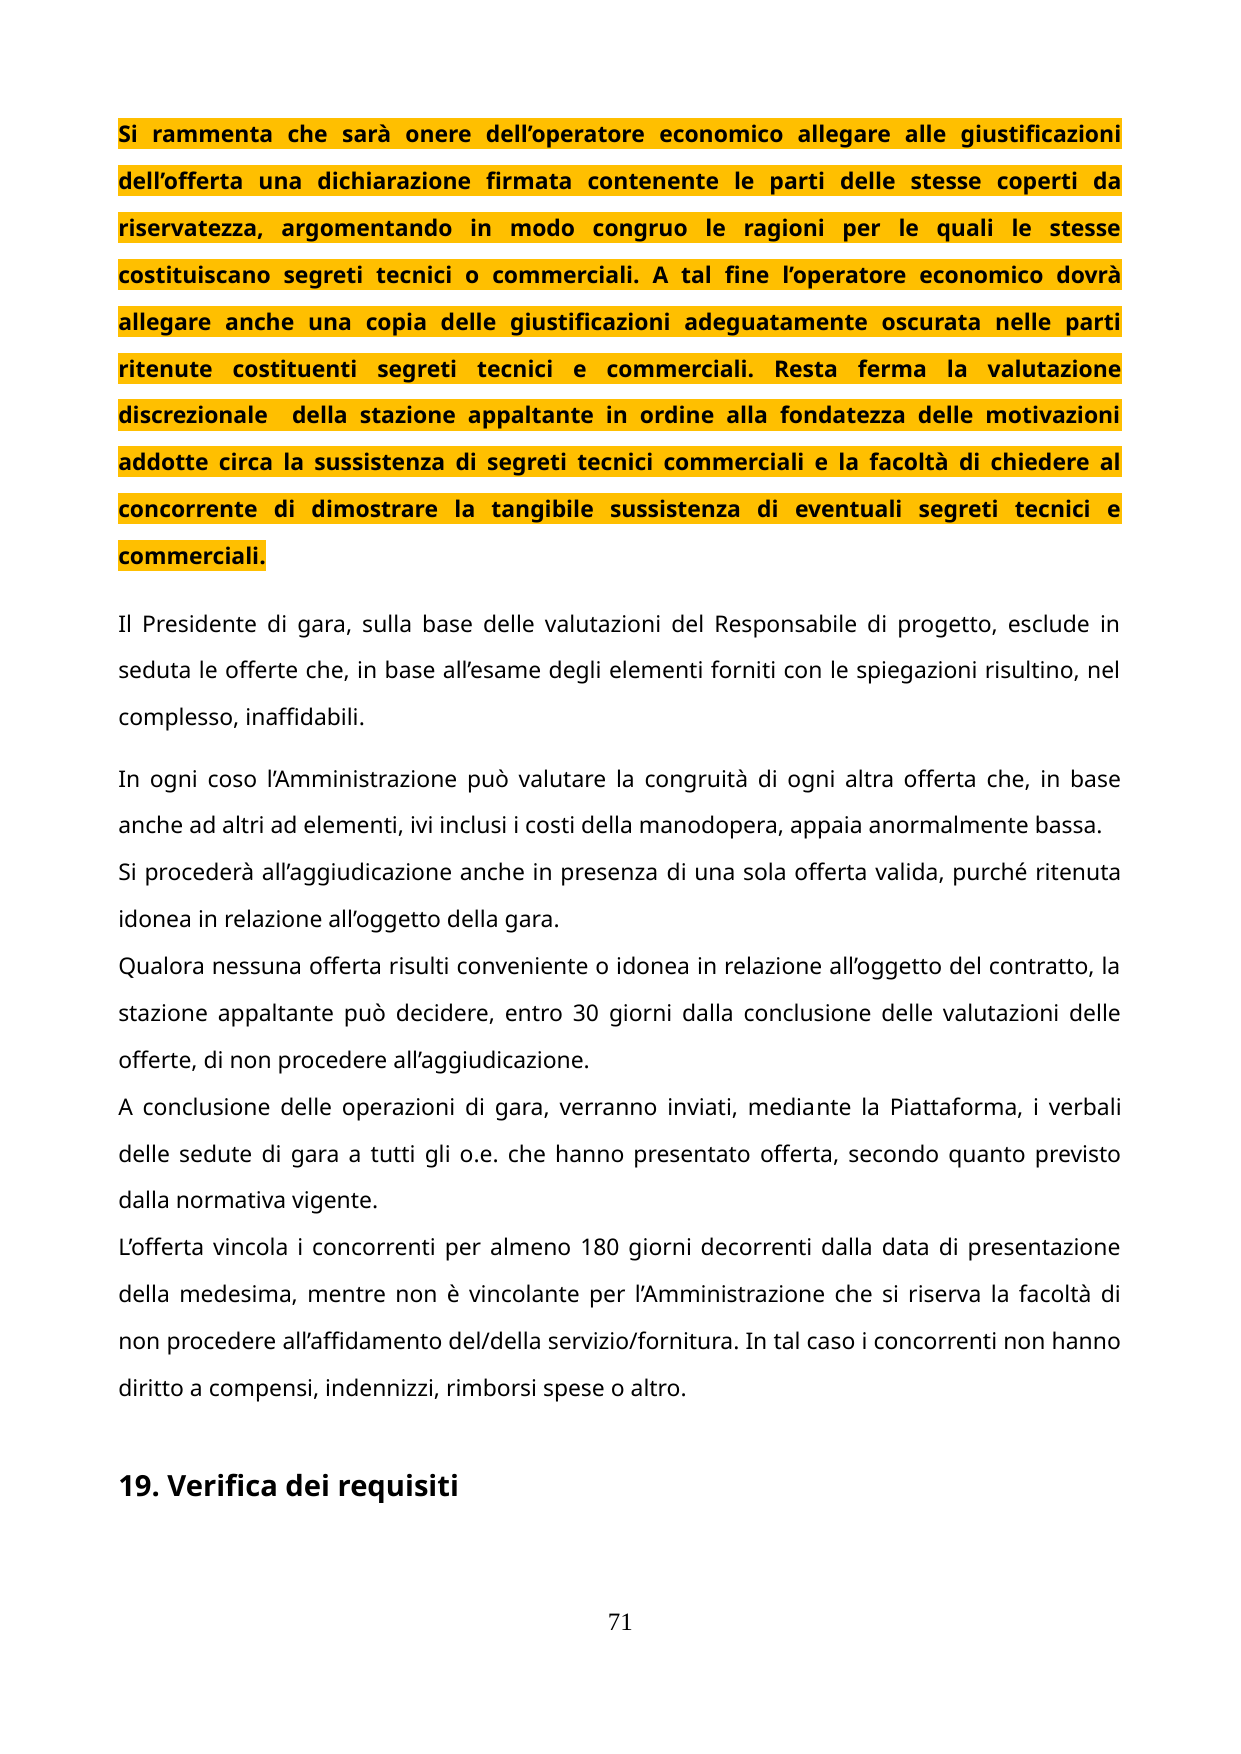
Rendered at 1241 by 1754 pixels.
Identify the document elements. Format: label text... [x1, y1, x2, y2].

text 19. Verifica dei requisiti [118, 1466, 1122, 1505]
text Si rammenta che sarà onere dell’operatore economico allegare alle giustificazioni dell’offerta una dichiarazione firmata contenente le parti delle stesse coperti da riservatezza, argomentando in modo congruo le ragioni per le quali le stesse costituiscano segreti tecnici o commerciali. A tal fine l’operatore economico dovrà allegare anche una copia delle giustificazioni adeguatamente oscurata nelle parti ritenute costituenti segreti tecnici e commerciali. Resta ferma la valutazione discrezionale della stazione appaltante in ordine alla fondatezza delle motivazioni addotte circa la sussistenza di segreti tecnici commerciali e la facoltà di chiedere al concorrente di dimostrare la tangibile sussistenza di eventuali segreti tecnici e commerciali. [118, 118, 1122, 571]
text Qualora nessuna offerta risulti conveniente o idonea in relazione all’oggetto del contratto, la stazione appaltante può decidere, entro 30 giorni dalla conclusione delle valutazioni delle offerte, di non procedere all’aggiudicazione. [118, 950, 1122, 1075]
text In ogni coso l’Amministrazione può valutare la congruità di ogni altra offerta che, in base anche ad altri ad elementi, ivi inclusi i costi della manodopera, appaia anormalmente bassa. [118, 762, 1122, 841]
text Si procederà all’aggiudicazione anche in presenza di una sola offerta valida, purché ritenuta idonea in relazione all’oggetto della gara. [118, 856, 1122, 934]
text L’offerta vincola i concorrenti per almeno 180 giorni decorrenti dalla data di presentazione della medesima, mentre non è vincolante per l’Amministrazione che si riserva la facoltà di non procedere all’affidamento del/della servizio/fornitura. In tal caso i concorrenti non hanno diritto a compensi, indennizzi, rimborsi spese o altro. [118, 1231, 1122, 1403]
text Il Presidente di gara, sulla base delle valutazioni del Responsabile di progetto, esclude in seduta le offerte che, in base all’esame degli elementi forniti con le spiegazioni risultino, nel complesso, inaffidabili. [118, 607, 1122, 732]
text A conclusione delle operazioni di gara, verranno inviati, mediante la Piattaforma, i verbali delle sedute di gara a tutti gli o.e. che hanno presentato offerta, secondo quanto previsto dalla normativa vigente. [118, 1091, 1122, 1216]
